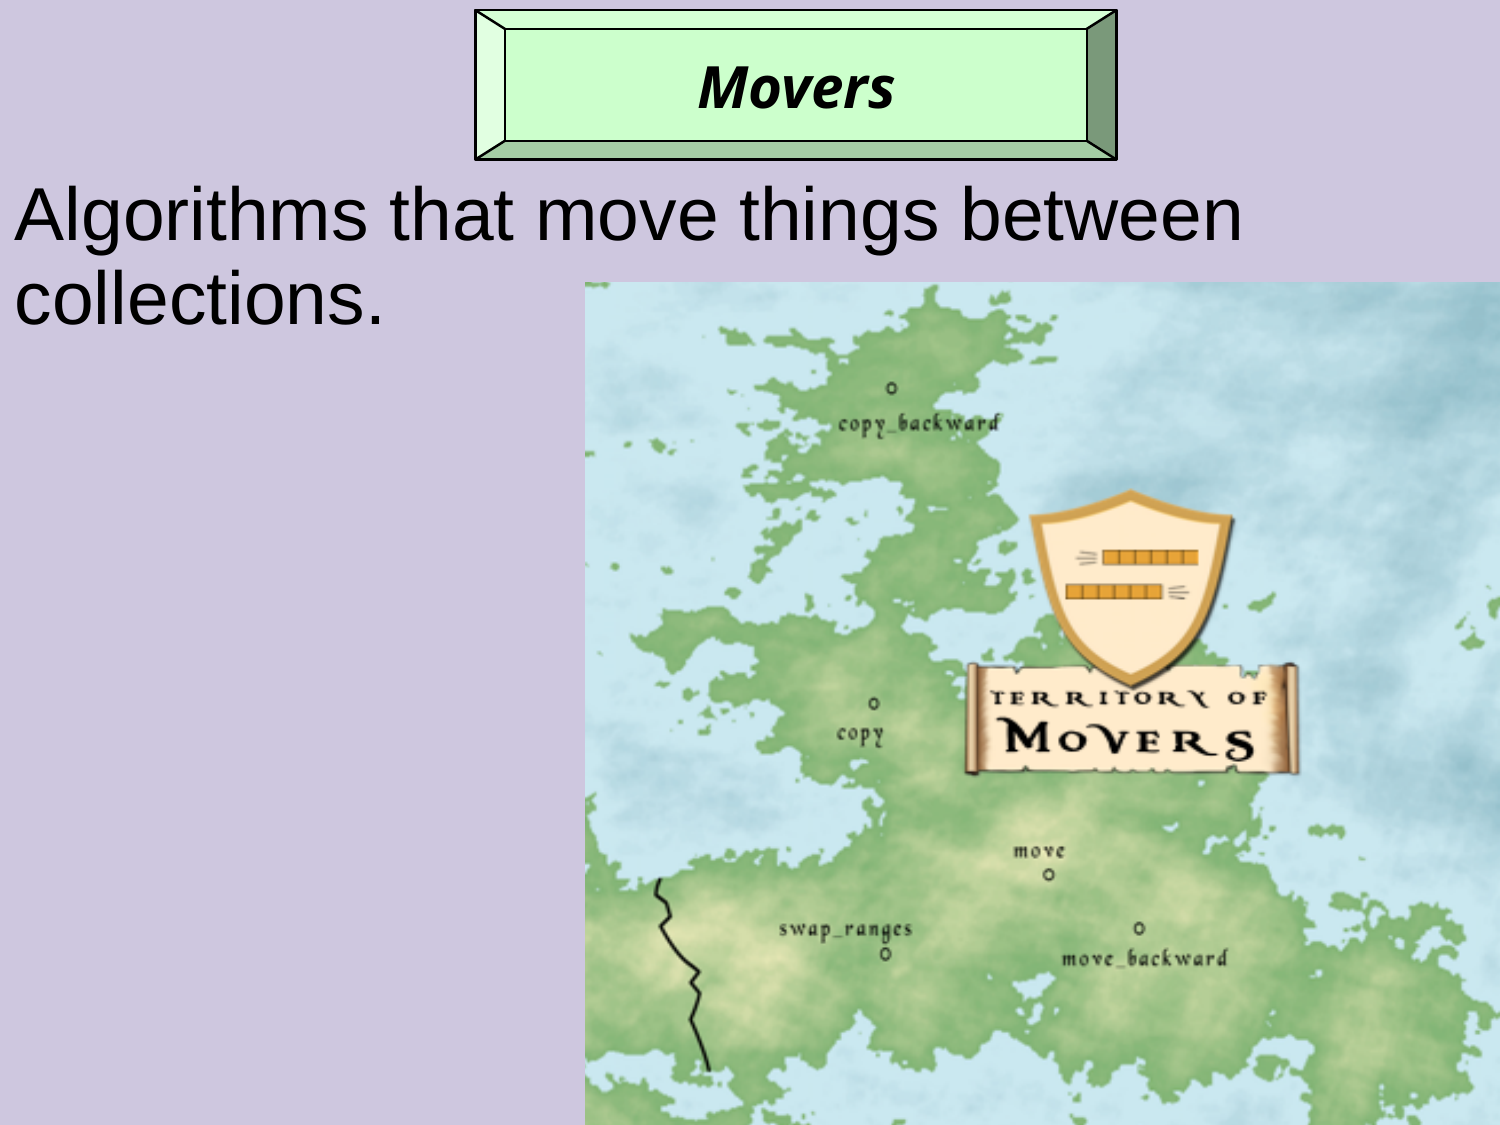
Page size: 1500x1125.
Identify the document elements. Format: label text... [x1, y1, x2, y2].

text_box Algorithms that move things between collections. [0, 165, 1500, 348]
text_box Movers [527, 35, 1066, 136]
picture [585, 282, 1500, 1125]
picture [474, 9, 1126, 165]
